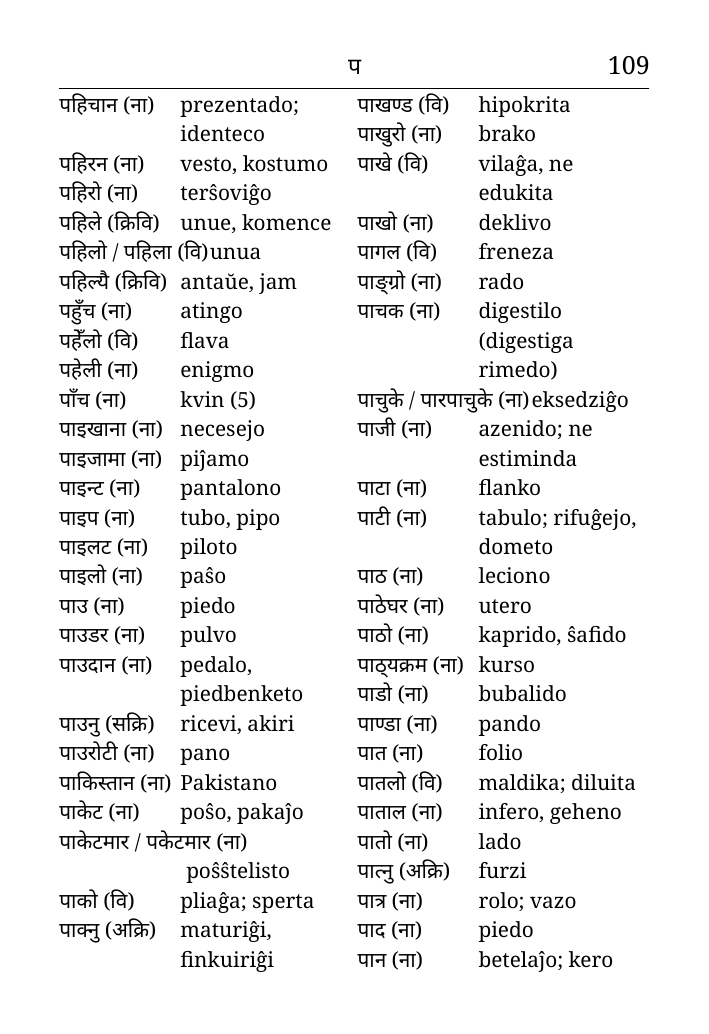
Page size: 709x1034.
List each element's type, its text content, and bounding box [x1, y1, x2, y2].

text पाक्नु (अक्रि) maturiĝi, finkuiriĝi [59, 914, 351, 973]
text पाचुके / पारपाचुके (ना) eksedziĝo [357, 383, 649, 413]
text पाखे (वि) vilaĝa, ne edukita [357, 148, 649, 207]
text पाउनु (सक्रि) ricevi, akiri [59, 708, 351, 737]
text पहेँलो (वि) flava [59, 324, 351, 354]
text पाकेटमार / पकेटमार (ना) poŝŝtelisto [59, 826, 351, 884]
text पाको (वि) pliaĝa; sperta [59, 884, 351, 914]
text पागल (वि) freneza [357, 236, 649, 266]
text पाखुरो (ना) brako [357, 118, 649, 148]
text पाखो (ना) deklivo [357, 207, 649, 236]
text पहुँच (ना) atingo [59, 295, 351, 324]
text पातो (ना) lado [357, 826, 649, 855]
text पाजी (ना) azenido; ne estiminda [357, 413, 649, 472]
text पाचक (ना) digestilo (digestiga rimedo) [357, 295, 649, 383]
text पात्‍नु (अक्रि) furzi [357, 855, 649, 884]
text पाडो (ना) bubalido [357, 678, 649, 708]
text पाइजामा (ना) piĵamo [59, 442, 351, 472]
text पात (ना) folio [357, 737, 649, 767]
text पाताल (ना) infero, geheno [357, 796, 649, 826]
text पाद (ना) piedo [357, 914, 649, 943]
text पहिरो (ना) terŝoviĝo [59, 177, 351, 207]
text पाठेघर (ना) utero [357, 590, 649, 619]
text पाँच (ना) kvin (5) [59, 383, 351, 413]
text पान (ना) betelaĵo; kero [357, 943, 649, 973]
text पाण्डा (ना) pando [357, 708, 649, 737]
text पाउडर (ना) pulvo [59, 619, 351, 649]
text पहिले (क्रिवि) unue, komence [59, 207, 351, 236]
text पातलो (वि) maldika; diluita [357, 767, 649, 796]
text पाठ (ना) leciono [357, 560, 649, 590]
text पाउरोटी (ना) pano [59, 737, 351, 767]
text पाउदान (ना) pedalo, piedbenketo [59, 649, 351, 708]
text पहिल्यै (क्रिवि) antaŭe, jam [59, 266, 351, 295]
text पाठ्यक्रम (ना) kurso [357, 649, 649, 678]
text पाकिस्तान (ना) Pakistano [59, 767, 351, 796]
text पाटा (ना) flanko [357, 472, 649, 501]
text पहिलो / पहिला (वि) unua [59, 236, 351, 266]
text पाखण्ड (वि) hipokrita [357, 89, 649, 118]
text पहिचान (ना) prezentado; identeco [59, 89, 351, 148]
text पहेली (ना) enigmo [59, 354, 351, 383]
text पाठो (ना) kaprido, ŝafido [357, 619, 649, 649]
text पाइप (ना) tubo, pipo [59, 501, 351, 531]
text पाकेट (ना) poŝo, pakaĵo [59, 796, 351, 826]
text पाइलट (ना) piloto [59, 531, 351, 560]
text पाउ (ना) piedo [59, 590, 351, 619]
text पात्र (ना) rolo; vazo [357, 884, 649, 914]
text पाटी (ना) tabulo; rifuĝejo, dometo [357, 501, 649, 560]
text पाइन्ट (ना) pantalono [59, 472, 351, 501]
text पाइखाना (ना) necesejo [59, 413, 351, 442]
text पहिरन (ना) vesto, kostumo [59, 148, 351, 177]
text पाङ्ग्रो (ना) rado [357, 266, 649, 295]
text पाइलो (ना) paŝo [59, 560, 351, 590]
